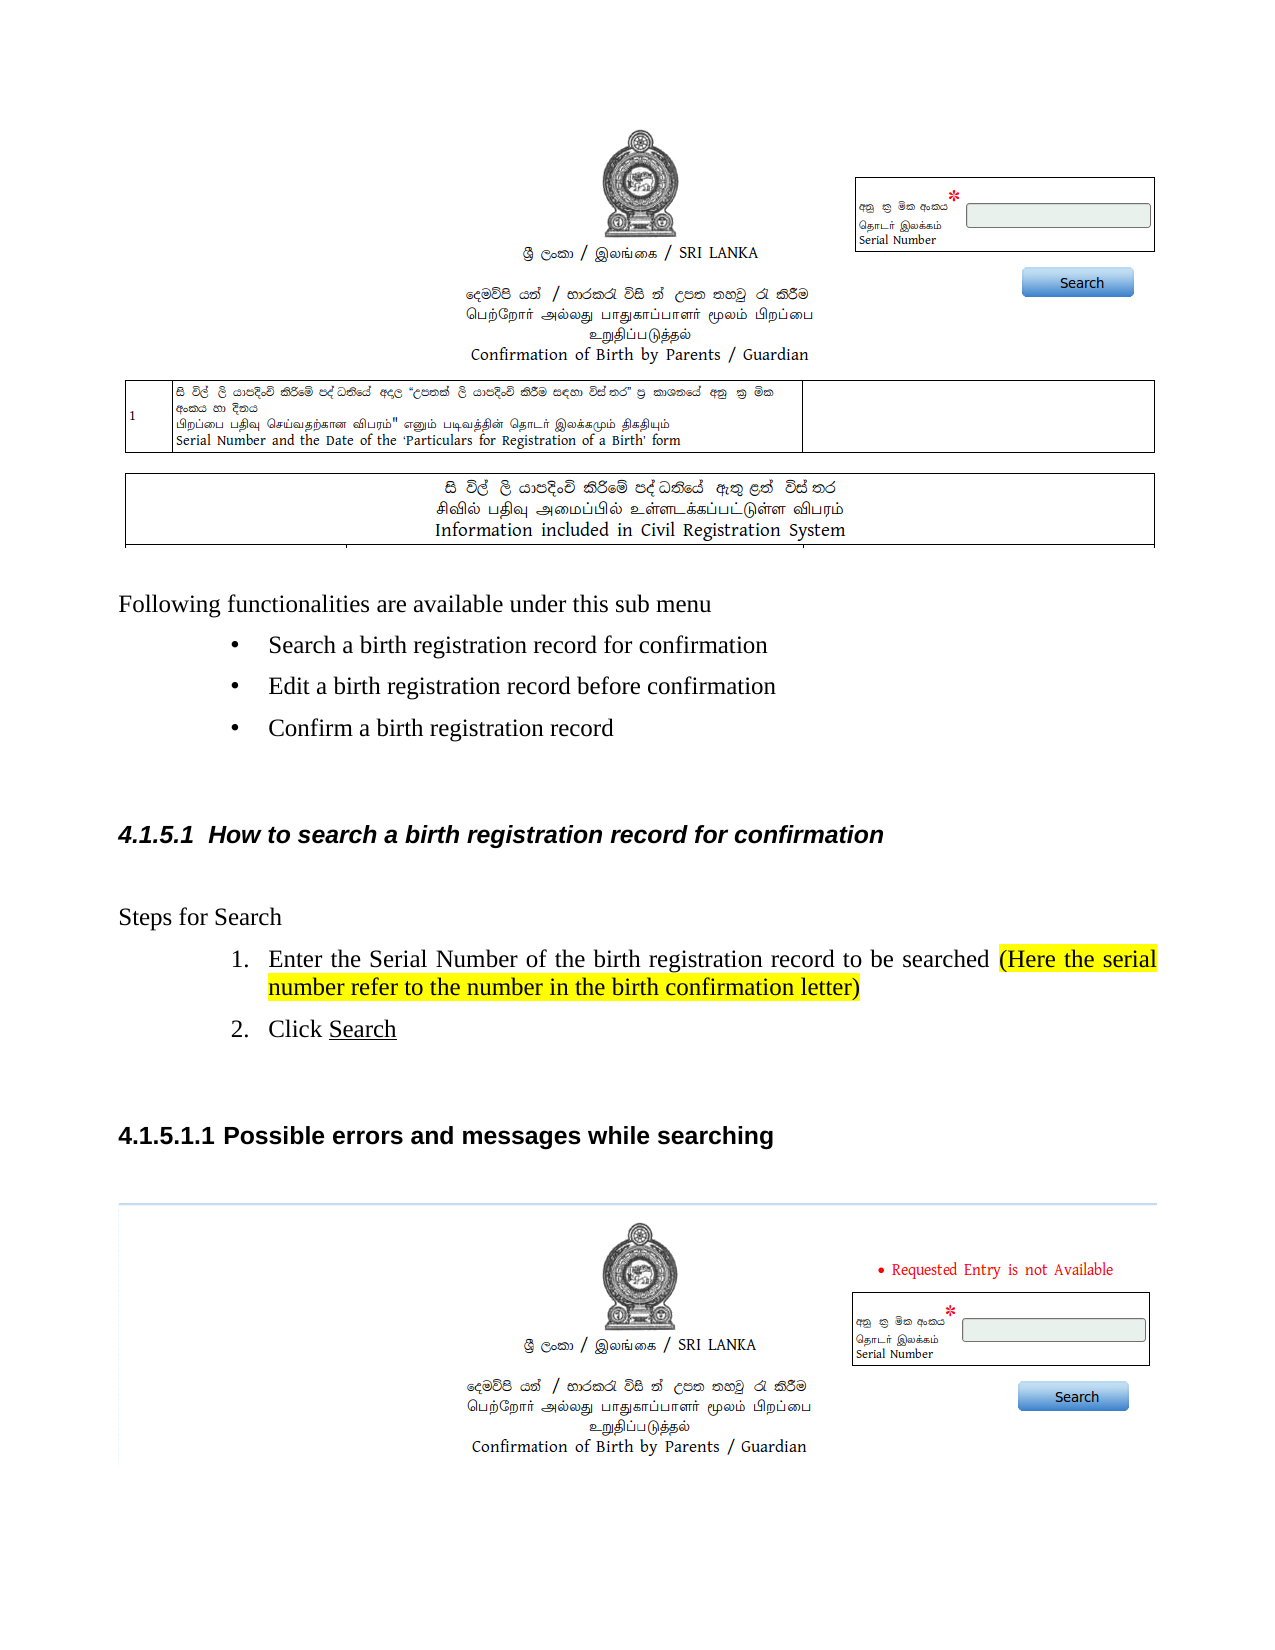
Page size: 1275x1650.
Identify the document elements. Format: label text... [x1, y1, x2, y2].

list Edit a birth registration record before confirmation [231, 671, 1157, 700]
picture [118, 118, 1157, 548]
text Steps for Search [118, 902, 1157, 931]
list Click Search [231, 1014, 1157, 1042]
list Enter the Serial Number of the birth registration record to be searched (Here the serial number refer to the number in the birth confirmation letter) [231, 944, 1157, 1001]
text Following functionalities are available under this sub menu [118, 589, 1157, 618]
subtitle How to search a birth registration record for confirmation [118, 820, 1157, 849]
picture [118, 1203, 1157, 1465]
subtitle Possible errors and messages while searching [118, 1121, 1157, 1150]
list Confirm a birth registration record [231, 713, 1157, 741]
list Search a birth registration record for confirmation [231, 630, 1157, 659]
